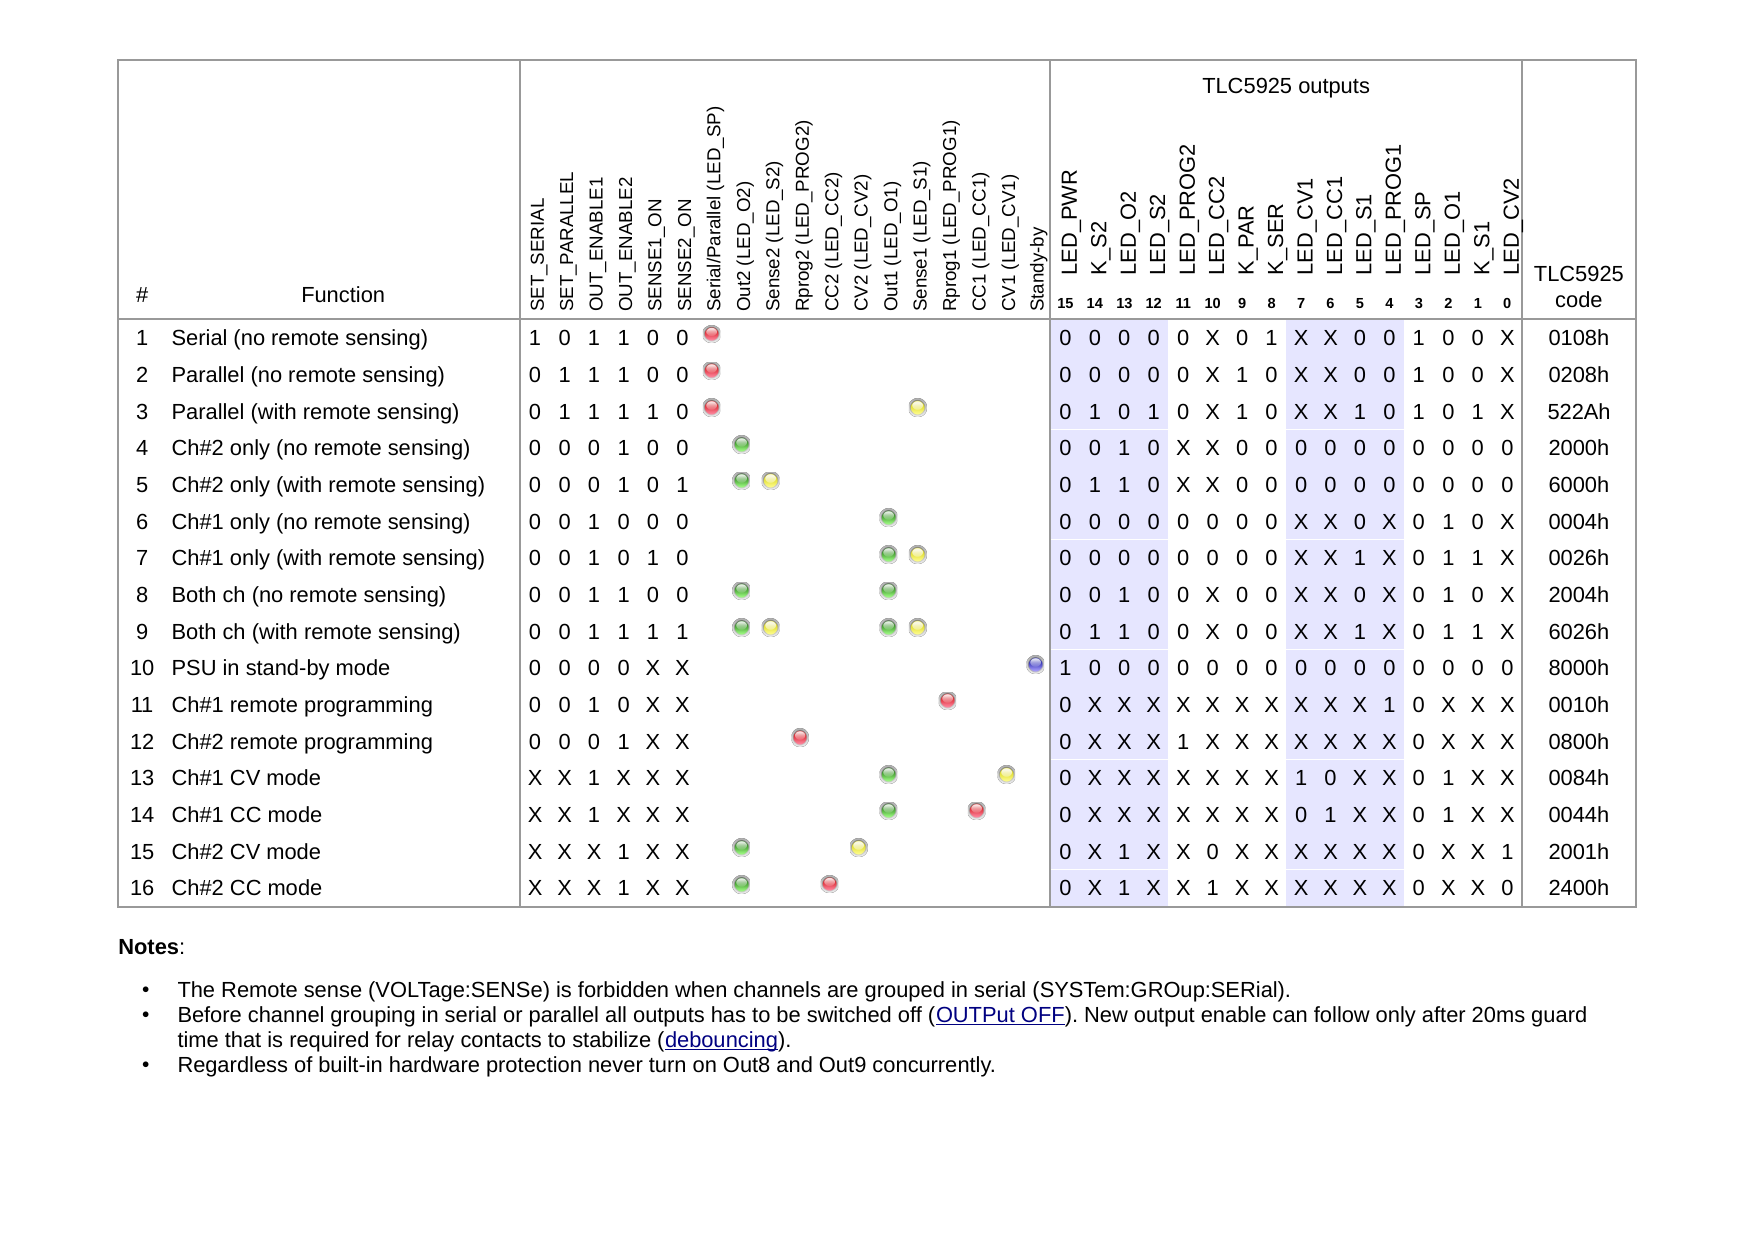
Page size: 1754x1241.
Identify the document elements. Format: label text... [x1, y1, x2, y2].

table_cell 1 [668, 613, 697, 649]
table_cell 7 [119, 540, 166, 576]
table_cell 1 [609, 393, 638, 429]
table_cell Rprog1 (LED_PROG1) [933, 98, 962, 317]
table_cell 0 [579, 430, 608, 466]
table_cell 0 [668, 503, 697, 539]
table_cell X [1227, 870, 1257, 906]
table_cell X [1286, 686, 1316, 723]
picture [732, 875, 750, 894]
table_cell X [1168, 466, 1198, 503]
table_cell [903, 796, 932, 833]
table_cell X [668, 650, 697, 686]
table_cell 5 [1345, 281, 1374, 317]
table_cell [933, 833, 962, 869]
table_cell 0 [1257, 613, 1286, 649]
picture [761, 618, 780, 637]
table_cell X [1109, 723, 1139, 759]
table_cell [815, 576, 844, 613]
table_cell 0 [1139, 503, 1168, 539]
table_cell 0 [1404, 833, 1433, 869]
table_cell X [1374, 760, 1404, 796]
table_cell X [668, 686, 697, 723]
table_cell X [1286, 723, 1316, 759]
table_cell 0 [579, 466, 608, 503]
table_cell [903, 650, 932, 686]
table_cell X [1345, 796, 1374, 833]
picture [967, 802, 986, 820]
table_cell 1 [1433, 796, 1463, 833]
table_cell X [1345, 686, 1374, 723]
table_cell 1 [579, 540, 608, 576]
table_cell 0 [1051, 760, 1080, 796]
table_cell [874, 870, 903, 906]
table_cell X [1198, 430, 1227, 466]
table_cell 0 [521, 356, 549, 393]
table_cell 0 [1492, 430, 1521, 466]
table_cell [844, 650, 874, 686]
table_cell X [1227, 796, 1257, 833]
table_cell Function [166, 98, 519, 317]
table_cell 0 [1051, 540, 1080, 576]
table_cell 6 [1316, 281, 1345, 317]
table_cell [726, 870, 756, 906]
table_cell Both ch (with remote sensing) [166, 613, 519, 649]
table_cell 0 [1051, 870, 1080, 906]
table_cell 2000h [1523, 430, 1635, 466]
table_cell [726, 466, 756, 503]
table_cell [815, 393, 844, 429]
table_cell 0 [1404, 540, 1433, 576]
picture [879, 508, 898, 527]
table_cell [962, 430, 991, 466]
table_cell Sense1 (LED_S1) [903, 98, 932, 317]
table_cell X [1198, 613, 1227, 649]
table_cell [756, 466, 785, 503]
table_cell Ch#2 CV mode [166, 833, 519, 869]
table_cell 1 [1286, 760, 1316, 796]
table_cell 1 [1316, 796, 1345, 833]
table_cell [844, 540, 874, 576]
table_cell [756, 650, 785, 686]
table_cell 1 [1080, 613, 1109, 649]
table_cell [785, 686, 815, 723]
table_cell X [1109, 686, 1139, 723]
table_cell 0 [1198, 503, 1227, 539]
table_cell 0 [1109, 540, 1139, 576]
table_cell LED_SP [1404, 104, 1433, 281]
table_cell 0 [609, 540, 638, 576]
table_cell 0 [609, 650, 638, 686]
table_cell X [1374, 870, 1404, 906]
table_cell X [1198, 576, 1227, 613]
table_cell X [1463, 723, 1492, 759]
table_cell [991, 576, 1020, 613]
table_cell 0 [1433, 430, 1463, 466]
table_cell 0 [1051, 393, 1080, 429]
table_cell 1 [579, 686, 608, 723]
table_cell 0 [1316, 430, 1345, 466]
table_cell 0 [1316, 466, 1345, 503]
table_cell [933, 796, 962, 833]
table_cell 0 [1051, 686, 1080, 723]
table_cell X [1463, 686, 1492, 723]
table_cell 2 [1433, 281, 1463, 317]
table_cell [844, 356, 874, 393]
table_cell 0 [1374, 430, 1404, 466]
table_cell 0 [1404, 650, 1433, 686]
table_cell SET_SERIAL [521, 98, 549, 317]
table_cell [962, 466, 991, 503]
table_cell X [521, 796, 549, 833]
table_cell X [1316, 356, 1345, 393]
table_cell 1 [609, 356, 638, 393]
table_cell X [1139, 760, 1168, 796]
table_cell [726, 356, 756, 393]
table_cell [1020, 870, 1049, 906]
table_cell X [1492, 320, 1521, 356]
table_cell [815, 723, 844, 759]
table_cell 1 [1109, 430, 1139, 466]
table_cell X [1492, 796, 1521, 833]
table_cell [1020, 320, 1049, 356]
table_cell 0084h [1523, 760, 1635, 796]
table_cell X [1139, 796, 1168, 833]
table_cell X [1374, 796, 1404, 833]
table_cell [903, 723, 932, 759]
table_cell LED_S1 [1345, 104, 1374, 281]
picture [732, 618, 750, 637]
table_cell [844, 393, 874, 429]
table_cell 0 [521, 576, 549, 613]
table_cell [1020, 466, 1049, 503]
table_cell [1020, 503, 1049, 539]
table_cell 0 [1168, 393, 1198, 429]
table_cell [874, 320, 903, 356]
table_cell [756, 613, 785, 649]
table_cell 0 [1374, 650, 1404, 686]
table_cell X [1345, 870, 1374, 906]
table_cell [756, 356, 785, 393]
table_cell 0 [1139, 613, 1168, 649]
table_cell 0026h [1523, 540, 1635, 576]
table_cell X [521, 760, 549, 796]
table_cell X [1198, 760, 1227, 796]
table_cell 0 [550, 650, 579, 686]
table_cell 1 [1109, 833, 1139, 869]
table_cell X [1227, 833, 1257, 869]
table_cell X [1433, 723, 1463, 759]
table_cell X [1316, 320, 1345, 356]
table_cell 0 [1227, 540, 1257, 576]
table_cell [726, 393, 756, 429]
table_cell 0 [609, 686, 638, 723]
table_cell 8 [1257, 281, 1286, 317]
table_cell [756, 320, 785, 356]
table_cell 0 [1227, 466, 1257, 503]
table_cell 0 [1080, 650, 1109, 686]
table_cell 0 [1345, 430, 1374, 466]
table_cell X [1286, 833, 1316, 869]
table_cell X [1316, 613, 1345, 649]
table_cell 0 [579, 650, 608, 686]
table_cell 0 [1051, 466, 1080, 503]
table_cell [874, 796, 903, 833]
table_cell 0 [521, 723, 549, 759]
table_cell 0 [550, 540, 579, 576]
table_cell 0 [1433, 356, 1463, 393]
table_cell [815, 833, 844, 869]
table_cell X [668, 833, 697, 869]
table_cell Ch#2 only (with remote sensing) [166, 466, 519, 503]
table_cell [933, 613, 962, 649]
table_cell [933, 356, 962, 393]
table_cell [1020, 686, 1049, 723]
table_cell 0 [638, 576, 667, 613]
table_cell 2001h [1523, 833, 1635, 869]
table_cell X [638, 686, 667, 723]
table_cell 0 [1227, 576, 1257, 613]
table_cell X [1257, 870, 1286, 906]
table_cell [903, 613, 932, 649]
table_cell # [119, 98, 166, 317]
table_cell [697, 870, 726, 906]
table_cell Both ch (no remote sensing) [166, 576, 519, 613]
table_cell [903, 393, 932, 429]
table_cell [874, 760, 903, 796]
table_cell 0 [1080, 430, 1109, 466]
picture [908, 545, 927, 564]
table_cell 0 [521, 466, 549, 503]
table_cell X [1286, 613, 1316, 649]
table_cell [756, 430, 785, 466]
table_cell X [1286, 356, 1316, 393]
table_cell X [609, 760, 638, 796]
table_cell X [1463, 760, 1492, 796]
table_cell X [609, 796, 638, 833]
table_cell LED_PROG2 [1168, 104, 1198, 281]
table_cell 11 [119, 686, 166, 723]
table_cell X [1286, 870, 1316, 906]
table_cell 0 [521, 686, 549, 723]
picture [791, 728, 809, 747]
table_cell 0 [1168, 540, 1198, 576]
table_cell CC2 (LED_CC2) [815, 98, 844, 317]
table_cell 0 [1345, 503, 1374, 539]
table_cell [874, 686, 903, 723]
table_cell [844, 503, 874, 539]
table_cell 2400h [1523, 870, 1635, 906]
table_cell Serial/Parallel (LED_SP) [697, 98, 726, 317]
table_cell X [1198, 393, 1227, 429]
table_cell Ch#1 only (no remote sensing) [166, 503, 519, 539]
table_cell [903, 686, 932, 723]
table_cell X [1198, 723, 1227, 759]
table_cell 0 [1404, 503, 1433, 539]
table_cell 14 [119, 796, 166, 833]
table_cell [874, 540, 903, 576]
table_cell X [1286, 393, 1316, 429]
table_cell Ch#1 remote programming [166, 686, 519, 723]
table_cell Serial (no remote sensing) [166, 320, 519, 356]
table_cell [991, 650, 1020, 686]
table_cell 15 [1051, 281, 1080, 317]
table_cell [726, 576, 756, 613]
table_cell X [1374, 576, 1404, 613]
table_cell X [1345, 723, 1374, 759]
table_cell 0800h [1523, 723, 1635, 759]
table_cell X [1227, 723, 1257, 759]
table_cell X [1316, 833, 1345, 869]
table_cell [726, 320, 756, 356]
table_cell 0 [1463, 576, 1492, 613]
table_cell [903, 466, 932, 503]
table_cell [815, 430, 844, 466]
table_cell 0 [1139, 466, 1168, 503]
table_cell [815, 503, 844, 539]
table_cell X [1433, 686, 1463, 723]
picture [732, 838, 750, 857]
table_cell 4 [1374, 281, 1404, 317]
table_cell [991, 796, 1020, 833]
table_cell [697, 503, 726, 539]
table_cell 1 [1080, 466, 1109, 503]
table_cell 1 [1404, 356, 1433, 393]
table_cell [962, 833, 991, 869]
table_cell 0 [1080, 320, 1109, 356]
table_cell 9 [1227, 281, 1257, 317]
table_cell [726, 760, 756, 796]
table_cell [815, 466, 844, 503]
table_cell [903, 503, 932, 539]
table_cell X [1286, 540, 1316, 576]
table_cell 0 [1404, 796, 1433, 833]
table_cell X [1463, 796, 1492, 833]
table_cell X [1080, 686, 1109, 723]
table_cell 0 [1051, 723, 1080, 759]
table_cell [756, 723, 785, 759]
table_cell [697, 833, 726, 869]
table_cell [991, 320, 1020, 356]
table_cell [726, 686, 756, 723]
table_cell Ch#1 CC mode [166, 796, 519, 833]
table_cell 0 [1139, 540, 1168, 576]
table_cell [697, 576, 726, 613]
table_cell Rprog2 (LED_PROG2) [785, 98, 815, 317]
table_cell X [579, 870, 608, 906]
table_cell X [668, 723, 697, 759]
table_cell 1 [1374, 686, 1404, 723]
table_cell 0 [1404, 613, 1433, 649]
table_cell 1 [1227, 393, 1257, 429]
table_cell X [521, 833, 549, 869]
picture [997, 765, 1016, 784]
table_cell [756, 870, 785, 906]
table_cell 14 [1080, 281, 1109, 317]
table_cell 1 [1168, 723, 1198, 759]
table_cell [726, 540, 756, 576]
table_cell 1 [609, 613, 638, 649]
table_cell 0 [550, 576, 579, 613]
table_cell X [1257, 796, 1286, 833]
table_cell 0 [521, 650, 549, 686]
table_cell [785, 650, 815, 686]
table_cell [962, 613, 991, 649]
table_cell X [1109, 796, 1139, 833]
table_cell 1 [1492, 833, 1521, 869]
table_cell [844, 613, 874, 649]
table_cell [756, 503, 785, 539]
table_cell X [1198, 320, 1227, 356]
table_cell 1 [1109, 576, 1139, 613]
table_cell [726, 833, 756, 869]
table_cell 1 [609, 576, 638, 613]
table_cell [991, 760, 1020, 796]
table_cell 0 [579, 723, 608, 759]
picture [879, 618, 898, 637]
table_cell [815, 650, 844, 686]
table_cell X [1139, 870, 1168, 906]
table_cell X [1286, 576, 1316, 613]
table_cell 0 [550, 430, 579, 466]
table_cell [844, 466, 874, 503]
picture [702, 325, 721, 343]
table_cell X [1492, 393, 1521, 429]
table_cell [933, 760, 962, 796]
table_cell X [1080, 870, 1109, 906]
table_cell X [1316, 870, 1345, 906]
table_cell 0 [1433, 650, 1463, 686]
table_cell [1020, 796, 1049, 833]
table_cell 1 [579, 796, 608, 833]
table_cell X [1374, 540, 1404, 576]
table_cell OUT_ENABLE1 [579, 98, 608, 317]
table_cell X [638, 760, 667, 796]
table_cell 1 [1080, 393, 1109, 429]
table_cell [815, 540, 844, 576]
table_cell [785, 613, 815, 649]
table_cell [962, 870, 991, 906]
table_cell [1020, 540, 1049, 576]
table_cell X [1257, 760, 1286, 796]
table_cell 1 [1463, 613, 1492, 649]
table_cell 13 [1109, 281, 1139, 317]
table_cell [844, 430, 874, 466]
table_cell 0 [668, 576, 697, 613]
table_cell [933, 723, 962, 759]
table_cell [1020, 723, 1049, 759]
table_cell 0 [638, 356, 667, 393]
table_cell 10 [119, 650, 166, 686]
table_cell 5 [119, 466, 166, 503]
table_cell X [1168, 430, 1198, 466]
table_cell 0 [1492, 870, 1521, 906]
table_cell 0 [1286, 466, 1316, 503]
table_cell 0 [1168, 356, 1198, 393]
table_cell 0 [1345, 356, 1374, 393]
table_cell 1 [579, 760, 608, 796]
table_header TLC5925 outputs [1051, 61, 1521, 103]
table_cell 1 [609, 870, 638, 906]
table_cell [697, 723, 726, 759]
table_cell K_S1 [1463, 104, 1492, 281]
table_cell 12 [1139, 281, 1168, 317]
table_cell [1020, 430, 1049, 466]
table_cell [933, 320, 962, 356]
table_cell 0 [1492, 281, 1521, 317]
table_cell Out2 (LED_O2) [726, 98, 756, 317]
table_cell [1020, 760, 1049, 796]
table_cell [697, 650, 726, 686]
table_cell [815, 760, 844, 796]
table_cell 1 [1433, 613, 1463, 649]
table_cell 0 [668, 320, 697, 356]
table_cell X [1374, 833, 1404, 869]
table_cell [903, 356, 932, 393]
table_cell [962, 796, 991, 833]
table_cell [903, 576, 932, 613]
table_cell X [1316, 723, 1345, 759]
picture [908, 618, 927, 637]
table_cell X [1168, 870, 1198, 906]
table_cell 9 [119, 613, 166, 649]
table_cell X [1257, 686, 1286, 723]
table_cell Ch#1 only (with remote sensing) [166, 540, 519, 576]
table_cell [785, 760, 815, 796]
table_cell [697, 760, 726, 796]
table_cell [697, 613, 726, 649]
table_cell 0 [1433, 320, 1463, 356]
table_cell [726, 613, 756, 649]
table_cell [844, 723, 874, 759]
table_cell [756, 540, 785, 576]
table_cell X [1433, 833, 1463, 869]
table_cell 11 [1168, 281, 1198, 317]
table_cell 1 [638, 393, 667, 429]
table_cell 0 [1139, 320, 1168, 356]
table_cell [962, 356, 991, 393]
table_cell [933, 576, 962, 613]
table_cell 0 [1257, 576, 1286, 613]
table_cell 0 [1286, 650, 1316, 686]
table_cell 0 [521, 393, 549, 429]
table_cell X [1316, 393, 1345, 429]
table_cell [991, 870, 1020, 906]
table_cell 1 [1345, 540, 1374, 576]
table_header TLC5925 code [1523, 61, 1635, 317]
table_cell 0 [1257, 540, 1286, 576]
table_cell X [1374, 503, 1404, 539]
table_cell [844, 576, 874, 613]
table_cell [785, 503, 815, 539]
table_cell [756, 686, 785, 723]
table_cell 1 [1109, 870, 1139, 906]
table_cell 1 [579, 356, 608, 393]
table_cell 0 [550, 613, 579, 649]
table_cell 0 [550, 723, 579, 759]
table_cell 0 [1257, 430, 1286, 466]
table_cell 1 [1433, 503, 1463, 539]
picture [879, 582, 898, 600]
table_cell LED_S2 [1139, 104, 1168, 281]
table_cell [756, 576, 785, 613]
table_cell X [638, 796, 667, 833]
table_cell 0 [1227, 650, 1257, 686]
table_cell K_S2 [1080, 104, 1109, 281]
table_cell X [638, 723, 667, 759]
table_cell 1 [638, 613, 667, 649]
table_cell [933, 686, 962, 723]
table_cell 0 [1139, 650, 1168, 686]
table_cell X [579, 833, 608, 869]
table_cell 0 [609, 503, 638, 539]
table_cell [991, 503, 1020, 539]
table_cell CV2 (LED_CV2) [844, 98, 874, 317]
table_cell X [1492, 540, 1521, 576]
table_cell [962, 540, 991, 576]
table_cell 522Ah [1523, 393, 1635, 429]
table_cell [962, 393, 991, 429]
table_cell [903, 870, 932, 906]
table_cell 0 [1463, 650, 1492, 686]
table_cell X [1168, 760, 1198, 796]
table_cell Sense2 (LED_S2) [756, 98, 785, 317]
table_cell 0 [1286, 430, 1316, 466]
picture [820, 875, 839, 893]
table_cell [991, 466, 1020, 503]
table_cell 0 [1198, 833, 1227, 869]
table_cell X [1139, 833, 1168, 869]
table_cell [1020, 393, 1049, 429]
table_cell [991, 833, 1020, 869]
table_cell [844, 833, 874, 869]
table_cell 2004h [1523, 576, 1635, 613]
table_cell 0 [668, 393, 697, 429]
table_cell X [1316, 686, 1345, 723]
table_cell 0 [1109, 320, 1139, 356]
table_cell [903, 760, 932, 796]
table_cell 0 [1463, 503, 1492, 539]
table_cell 0 [550, 466, 579, 503]
table_cell 0 [1463, 466, 1492, 503]
table_cell [933, 393, 962, 429]
table_cell [697, 540, 726, 576]
table_cell 0 [1227, 613, 1257, 649]
table_header [166, 61, 519, 98]
table_cell 6 [119, 503, 166, 539]
table_cell 0 [1316, 650, 1345, 686]
picture [702, 362, 721, 380]
table_cell OUT_ENABLE2 [609, 98, 638, 317]
table_cell [903, 320, 932, 356]
table_cell 1 [1227, 356, 1257, 393]
table_cell 0 [638, 320, 667, 356]
table_cell X [550, 870, 579, 906]
table_cell 0 [1168, 650, 1198, 686]
table_cell X [1316, 576, 1345, 613]
table_cell 0 [668, 540, 697, 576]
table_cell 0 [550, 503, 579, 539]
table_cell [756, 393, 785, 429]
table_cell [903, 833, 932, 869]
table_cell [785, 356, 815, 393]
table_cell 0 [1139, 430, 1168, 466]
table_cell [785, 393, 815, 429]
table_cell [991, 686, 1020, 723]
table_cell X [1168, 686, 1198, 723]
table_cell [756, 833, 785, 869]
table_cell 0 [1198, 540, 1227, 576]
table_cell 8 [119, 576, 166, 613]
table_cell [903, 540, 932, 576]
list Regardless of built-in hardware protection never turn on Out8 and Out9 concurrently. [142, 1052, 1624, 1077]
table_cell Ch#2 only (no remote sensing) [166, 430, 519, 466]
table_cell 1 [1051, 650, 1080, 686]
table_cell 0 [1345, 466, 1374, 503]
table_cell 0 [668, 430, 697, 466]
table_cell X [638, 650, 667, 686]
table_cell [874, 466, 903, 503]
table_cell 1 [1257, 320, 1286, 356]
table_cell 0 [638, 503, 667, 539]
table_cell [874, 723, 903, 759]
table_cell 1 [579, 320, 608, 356]
table_cell X [668, 870, 697, 906]
table_cell SENSE1_ON [638, 98, 667, 317]
table_cell 0 [638, 430, 667, 466]
table_cell [726, 723, 756, 759]
picture [879, 545, 898, 564]
table_cell [962, 320, 991, 356]
table_cell X [1345, 833, 1374, 869]
table_cell [874, 613, 903, 649]
table_cell X [1198, 796, 1227, 833]
table_cell X [1286, 320, 1316, 356]
picture [908, 398, 927, 417]
table_cell X [1198, 356, 1227, 393]
table_cell 0 [1433, 393, 1463, 429]
table_cell X [1198, 466, 1227, 503]
table_cell [815, 870, 844, 906]
table_cell X [1345, 760, 1374, 796]
table_header [119, 61, 166, 98]
table_cell X [1257, 723, 1286, 759]
table_cell 1 [1109, 466, 1139, 503]
table_header [521, 61, 1049, 98]
table_cell [874, 576, 903, 613]
table_cell 1 [521, 320, 549, 356]
table_cell 0 [1404, 870, 1433, 906]
table_cell 1 [1345, 613, 1374, 649]
table_cell 0 [1404, 466, 1433, 503]
table_cell X [1227, 760, 1257, 796]
table_cell 0 [1198, 650, 1227, 686]
table_cell 1 [1463, 393, 1492, 429]
table_cell 0 [1257, 393, 1286, 429]
table_cell 0 [521, 430, 549, 466]
table_cell X [550, 833, 579, 869]
table_cell [697, 466, 726, 503]
table_cell 0 [1404, 686, 1433, 723]
table_cell 0 [1051, 796, 1080, 833]
table_cell [933, 540, 962, 576]
table_cell LED_CV2 [1492, 104, 1521, 281]
table_cell 0 [550, 320, 579, 356]
table_cell 13 [119, 760, 166, 796]
table_cell 1 [1463, 540, 1492, 576]
table_cell 0 [1168, 576, 1198, 613]
table_cell [697, 796, 726, 833]
table_cell Ch#2 remote programming [166, 723, 519, 759]
table_cell [844, 320, 874, 356]
table_cell [756, 796, 785, 833]
table_cell 0 [1109, 503, 1139, 539]
table_cell 0 [1051, 503, 1080, 539]
table_cell SENSE2_ON [668, 98, 697, 317]
table_cell 0 [1404, 723, 1433, 759]
table_cell 1 [1463, 281, 1492, 317]
table_cell [844, 796, 874, 833]
table_cell 0 [1374, 320, 1404, 356]
table_cell [874, 503, 903, 539]
table_cell [785, 796, 815, 833]
table_cell [874, 650, 903, 686]
picture [732, 472, 750, 490]
table_cell 0 [1227, 430, 1257, 466]
table_cell X [1316, 503, 1345, 539]
table_cell X [1374, 613, 1404, 649]
table_cell [874, 430, 903, 466]
table_cell X [1492, 686, 1521, 723]
table_cell X [1492, 356, 1521, 393]
table_cell [726, 796, 756, 833]
text Notes: [118, 933, 1636, 959]
table_cell [815, 686, 844, 723]
table_cell X [550, 796, 579, 833]
table_cell 0 [1492, 466, 1521, 503]
table_cell 1 [1198, 870, 1227, 906]
table_cell [991, 430, 1020, 466]
table_cell [962, 576, 991, 613]
table_cell 6000h [1523, 466, 1635, 503]
table_cell [962, 503, 991, 539]
table_cell LED_CV1 [1286, 104, 1316, 281]
table_cell 1 [609, 466, 638, 503]
table_cell 3 [119, 393, 166, 429]
table_cell [991, 723, 1020, 759]
table_cell [785, 870, 815, 906]
table_cell 0 [1463, 430, 1492, 466]
table_cell 0 [1227, 503, 1257, 539]
table_cell X [1227, 686, 1257, 723]
table_cell X [1080, 796, 1109, 833]
table_cell 0 [1168, 613, 1198, 649]
table_cell Parallel (no remote sensing) [166, 356, 519, 393]
table_cell [697, 356, 726, 393]
table_cell 1 [550, 356, 579, 393]
table_cell 0 [1080, 576, 1109, 613]
table_cell 1 [1139, 393, 1168, 429]
table_cell 0108h [1523, 320, 1635, 356]
table_cell 1 [1109, 613, 1139, 649]
table_cell 0 [638, 466, 667, 503]
table_cell X [668, 796, 697, 833]
table_cell 15 [119, 833, 166, 869]
table_cell X [550, 760, 579, 796]
table_cell 0 [1051, 430, 1080, 466]
table_cell 0 [1168, 503, 1198, 539]
table_cell 0 [1051, 576, 1080, 613]
table_cell 1 [579, 503, 608, 539]
table_cell 0 [521, 503, 549, 539]
table_cell CC1 (LED_CC1) [962, 98, 991, 317]
table_cell 0 [1051, 613, 1080, 649]
table_cell 12 [119, 723, 166, 759]
table_cell [815, 356, 844, 393]
table_cell [903, 430, 932, 466]
table_cell 1 [1345, 393, 1374, 429]
table_cell [991, 613, 1020, 649]
table_cell [933, 503, 962, 539]
table_cell 6026h [1523, 613, 1635, 649]
table_cell X [1139, 723, 1168, 759]
table_cell 0 [1345, 650, 1374, 686]
table_cell X [521, 870, 549, 906]
table_cell 16 [119, 870, 166, 906]
table_cell [815, 613, 844, 649]
table_cell Ch#1 CV mode [166, 760, 519, 796]
table_cell Standy-by [1020, 98, 1049, 317]
table_cell LED_PWR [1051, 104, 1080, 281]
list The Remote sense (VOLTage:SENSe) is forbidden when channels are grouped in serial (SYSTem:GROup:SERial). [142, 976, 1624, 1002]
table_cell K_SER [1257, 104, 1286, 281]
table_cell 0 [1463, 356, 1492, 393]
table_cell 1 [638, 540, 667, 576]
table_cell 0208h [1523, 356, 1635, 393]
table_cell 0 [1374, 466, 1404, 503]
table_cell X [1198, 686, 1227, 723]
table_cell X [638, 833, 667, 869]
table_cell 1 [668, 466, 697, 503]
table_cell 1 [579, 576, 608, 613]
table_cell X [1109, 760, 1139, 796]
table_cell X [1492, 760, 1521, 796]
table_cell X [1286, 503, 1316, 539]
table_cell [1020, 833, 1049, 869]
table_cell 1 [609, 430, 638, 466]
table_cell [844, 686, 874, 723]
picture [1026, 655, 1045, 674]
table_cell [1020, 576, 1049, 613]
table_cell 0 [1080, 503, 1109, 539]
table_cell LED_O1 [1433, 104, 1463, 281]
table_cell [785, 320, 815, 356]
table_cell Parallel (with remote sensing) [166, 393, 519, 429]
table_cell 0 [1374, 393, 1404, 429]
table_cell K_PAR [1227, 104, 1257, 281]
table_cell [726, 503, 756, 539]
table_cell X [1080, 723, 1109, 759]
table_cell 0 [521, 613, 549, 649]
table_cell 1 [579, 613, 608, 649]
table_cell [962, 686, 991, 723]
table_cell X [1316, 540, 1345, 576]
table_cell [962, 760, 991, 796]
table_cell X [668, 760, 697, 796]
table_cell 0 [1345, 576, 1374, 613]
table_cell 2 [119, 356, 166, 393]
table_cell SET_PARALLEL [550, 98, 579, 317]
table_cell [697, 686, 726, 723]
table_cell Out1 (LED_O1) [874, 98, 903, 317]
table_cell 0 [1257, 466, 1286, 503]
table_cell 0 [1080, 540, 1109, 576]
table_cell X [1139, 686, 1168, 723]
table_cell X [638, 870, 667, 906]
picture [879, 802, 898, 820]
table_cell [756, 760, 785, 796]
table_cell [815, 320, 844, 356]
table_cell [697, 393, 726, 429]
table_cell [874, 393, 903, 429]
table_cell 0 [1433, 466, 1463, 503]
table_cell 0 [1139, 576, 1168, 613]
table_cell X [1492, 576, 1521, 613]
table_cell 8000h [1523, 650, 1635, 686]
table_cell X [1492, 503, 1521, 539]
table_cell 0 [1404, 576, 1433, 613]
table_cell 1 [609, 320, 638, 356]
table_cell Ch#2 CC mode [166, 870, 519, 906]
table_cell [1020, 356, 1049, 393]
table_cell 0 [1139, 356, 1168, 393]
table_cell 1 [1404, 393, 1433, 429]
picture [938, 692, 957, 710]
table_cell [933, 430, 962, 466]
table_cell X [1433, 870, 1463, 906]
table_cell X [1374, 723, 1404, 759]
table_cell 0 [1080, 356, 1109, 393]
table_cell [785, 540, 815, 576]
table_cell [1020, 650, 1049, 686]
table_cell [991, 356, 1020, 393]
table_cell X [1080, 760, 1109, 796]
table_cell 0 [1286, 796, 1316, 833]
table_cell X [1492, 613, 1521, 649]
table_cell 0 [1492, 650, 1521, 686]
table_cell PSU in stand-by mode [166, 650, 519, 686]
table_cell 0 [1227, 320, 1257, 356]
table_cell [933, 870, 962, 906]
table_cell [962, 723, 991, 759]
table_cell [726, 650, 756, 686]
table_cell 0 [1404, 760, 1433, 796]
table_cell 0 [1109, 356, 1139, 393]
table_cell 1 [1433, 760, 1463, 796]
table_cell 1 [1404, 320, 1433, 356]
table_cell 7 [1286, 281, 1316, 317]
table_cell 0 [1168, 320, 1198, 356]
table_cell [697, 430, 726, 466]
table_cell [844, 760, 874, 796]
table_cell CV1 (LED_CV1) [991, 98, 1020, 317]
table_cell 1 [1433, 576, 1463, 613]
picture [702, 398, 721, 417]
table_cell 0 [1374, 356, 1404, 393]
table_cell X [1080, 833, 1109, 869]
table_cell [1020, 613, 1049, 649]
list Before channel grouping in serial or parallel all outputs has to be switched off (OUTPut OFF). New output enable can follow only after 20ms guard time that is required for relay contacts to stabilize (debouncing). [142, 1002, 1624, 1052]
table_cell 0 [1051, 833, 1080, 869]
table_cell [874, 356, 903, 393]
table_cell 1 [609, 833, 638, 869]
table_cell [785, 466, 815, 503]
table_cell 10 [1198, 281, 1227, 317]
table_cell [785, 576, 815, 613]
table_cell LED_PROG1 [1374, 104, 1404, 281]
table_cell [991, 540, 1020, 576]
picture [732, 582, 750, 600]
picture [879, 765, 898, 784]
table_cell LED_CC2 [1198, 104, 1227, 281]
table_cell [844, 870, 874, 906]
table_cell [726, 430, 756, 466]
table_cell 0 [1051, 320, 1080, 356]
table_cell [933, 466, 962, 503]
table_cell [991, 393, 1020, 429]
table_cell 0 [550, 686, 579, 723]
table_cell 0 [1109, 393, 1139, 429]
table_cell 1 [579, 393, 608, 429]
table_cell [962, 650, 991, 686]
table_cell 1 [119, 320, 166, 356]
table_cell [815, 796, 844, 833]
table_cell 0010h [1523, 686, 1635, 723]
table_cell X [1168, 833, 1198, 869]
table_cell [785, 723, 815, 759]
table_cell [874, 833, 903, 869]
table_cell 0044h [1523, 796, 1635, 833]
table_cell [785, 833, 815, 869]
table_cell LED_CC1 [1316, 104, 1345, 281]
table_cell X [1492, 723, 1521, 759]
table_cell 4 [119, 430, 166, 466]
table_cell X [1257, 833, 1286, 869]
table_cell 0 [1463, 320, 1492, 356]
table_cell 0 [1257, 650, 1286, 686]
picture [761, 472, 780, 490]
table_cell 0 [1109, 650, 1139, 686]
table_cell 0 [1257, 503, 1286, 539]
table_cell 1 [609, 723, 638, 759]
table_cell [785, 430, 815, 466]
table_cell 0 [1316, 760, 1345, 796]
picture [850, 838, 868, 857]
table_cell 0004h [1523, 503, 1635, 539]
table_cell X [1168, 796, 1198, 833]
table_cell 1 [550, 393, 579, 429]
table_cell [933, 650, 962, 686]
picture [732, 435, 750, 454]
table_cell 0 [1345, 320, 1374, 356]
table_cell 1 [1433, 540, 1463, 576]
table_cell 0 [1404, 430, 1433, 466]
table_cell 0 [1257, 356, 1286, 393]
table_cell 3 [1404, 281, 1433, 317]
table_cell LED_O2 [1109, 104, 1139, 281]
table_cell X [1463, 870, 1492, 906]
table_cell 0 [1051, 356, 1080, 393]
table_cell X [1463, 833, 1492, 869]
table_cell [697, 320, 726, 356]
table_cell 0 [668, 356, 697, 393]
table_cell 0 [521, 540, 549, 576]
